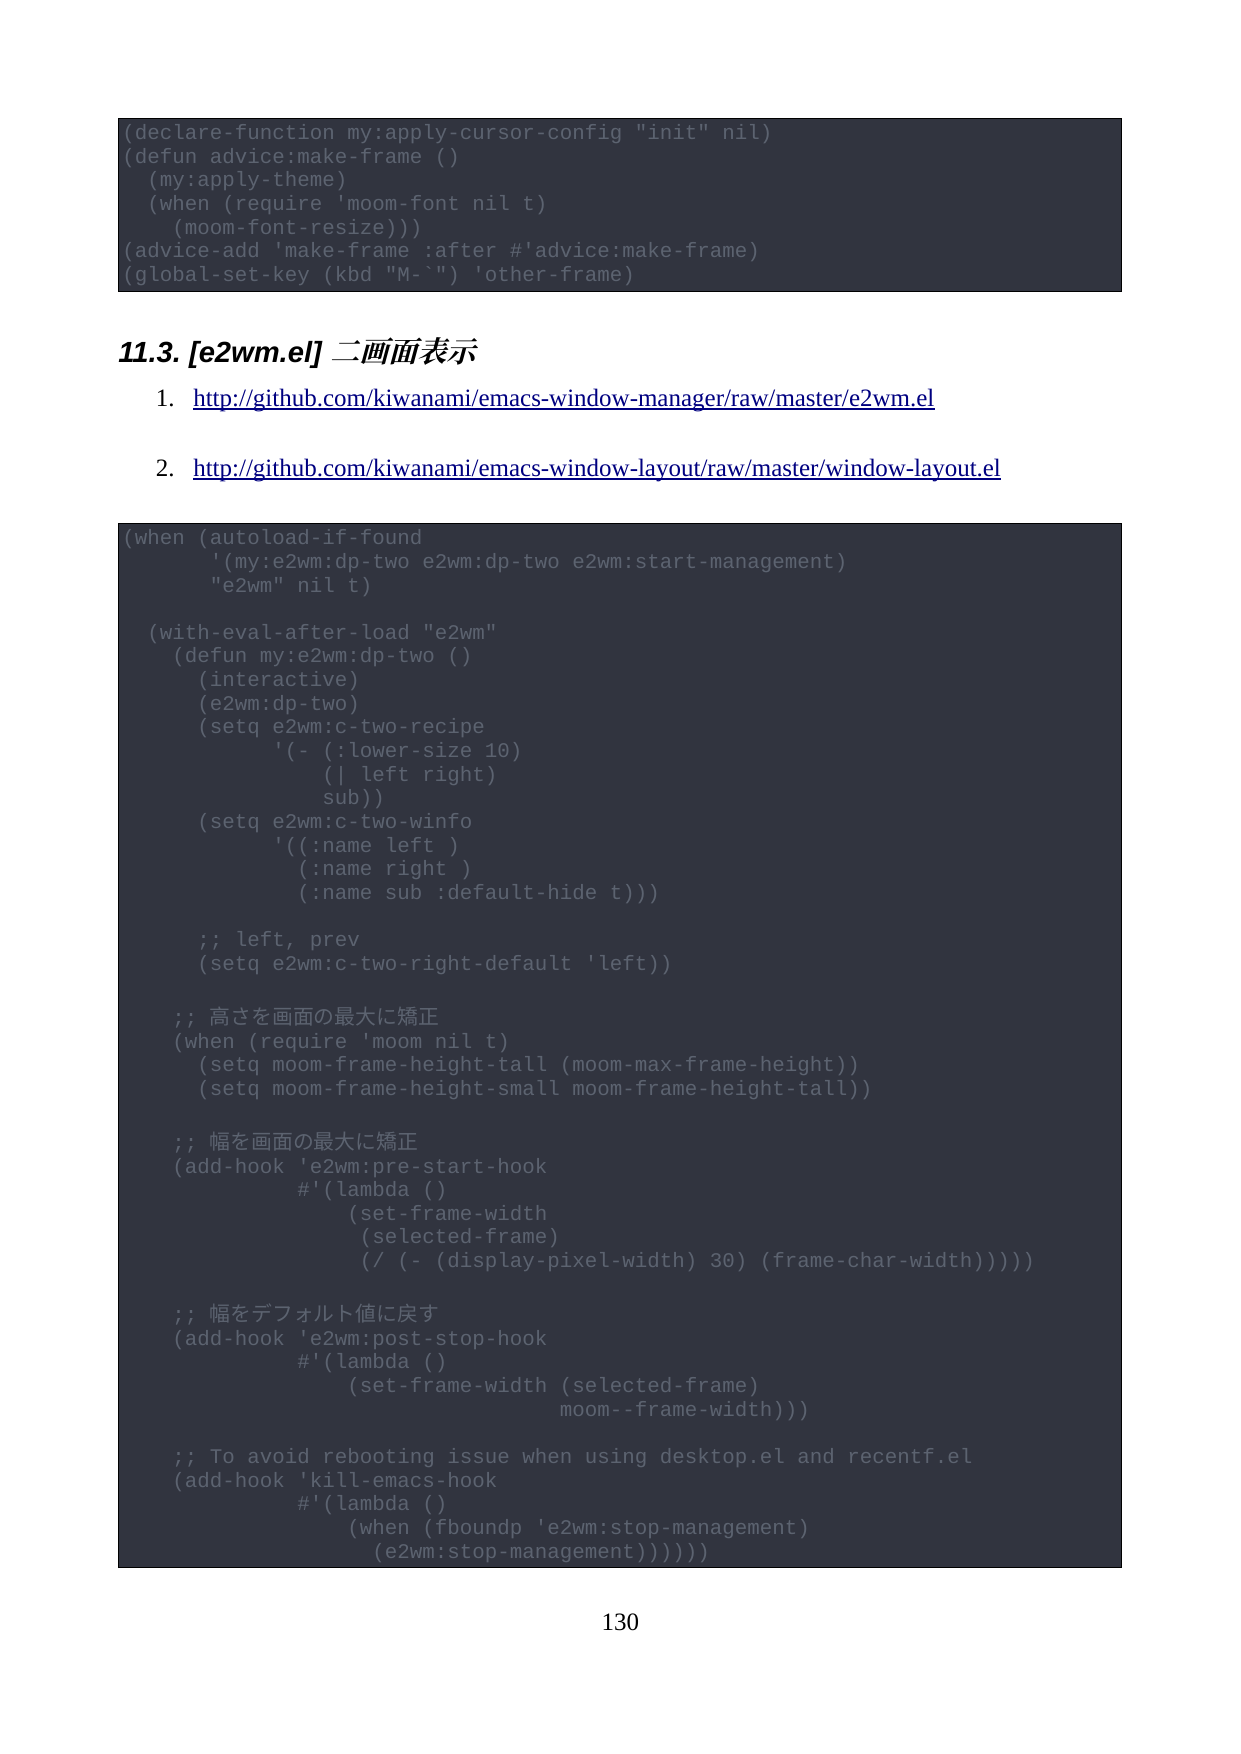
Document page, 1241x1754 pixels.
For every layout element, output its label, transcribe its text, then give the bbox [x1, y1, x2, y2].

text (when (fboundp 'e2wm:stop-management) [119, 1513, 1121, 1537]
text (| left right) [119, 760, 1121, 783]
text (add-hook 'e2wm:post-stop-hook [119, 1324, 1121, 1348]
text #'(lambda () [119, 1348, 1121, 1371]
text (my:apply-theme) [119, 165, 1121, 189]
text (setq e2wm:c-two-right-default 'left)) [119, 949, 1121, 973]
text (interactive) [119, 665, 1121, 689]
text (set-frame-width [119, 1199, 1121, 1223]
text (with-eval-after-load "e2wm" [119, 618, 1121, 642]
text moom--frame-width))) [119, 1395, 1121, 1418]
text "e2wm" nil t) [119, 571, 1121, 594]
text (when (autoload-if-found [119, 524, 1121, 547]
text (defun advice:make-frame () [119, 142, 1121, 165]
subtitle [e2wm.el] 二画面表示 [118, 329, 1122, 371]
text (set-frame-width (selected-frame) [119, 1371, 1121, 1395]
text (/ (- (display-pixel-width) 30) (frame-char-width))))) [119, 1246, 1121, 1270]
text ;; 高さを画面の最大に矯正 [119, 996, 1121, 1027]
text ;; left, prev [119, 925, 1121, 949]
text (global-set-key (kbd "M-`") 'other-frame) [119, 260, 1121, 291]
text '((:name left ) [119, 831, 1121, 854]
text (:name sub :default-hide t))) [119, 878, 1121, 902]
text ;; 幅をデフォルト値に戻す [119, 1293, 1121, 1324]
text sub)) [119, 783, 1121, 807]
text (advice-add 'make-frame :after #'advice:make-frame) [119, 236, 1121, 260]
text #'(lambda () [119, 1489, 1121, 1513]
text (e2wm:dp-two) [119, 689, 1121, 712]
text (when (require 'moom-font nil t) [119, 189, 1121, 213]
text ;; To avoid rebooting issue when using desktop.el and recentf.el [119, 1442, 1121, 1466]
text (e2wm:stop-management)))))) [119, 1537, 1121, 1567]
text (setq e2wm:c-two-winfo [119, 807, 1121, 831]
text (add-hook 'e2wm:pre-start-hook [119, 1152, 1121, 1175]
text (:name right ) [119, 854, 1121, 878]
text ;; 幅を画面の最大に矯正 [119, 1121, 1121, 1152]
text #'(lambda () [119, 1175, 1121, 1199]
text '(- (:lower-size 10) [119, 736, 1121, 760]
text (when (require 'moom nil t) [119, 1027, 1121, 1050]
text (add-hook 'kill-emacs-hook [119, 1466, 1121, 1489]
text '(my:e2wm:dp-two e2wm:dp-two e2wm:start-management) [119, 547, 1121, 571]
text (selected-frame) [119, 1223, 1121, 1246]
text (declare-function my:apply-cursor-config "init" nil) [119, 119, 1121, 142]
list http://github.com/kiwanami/emacs-window-manager/raw/master/e2wm.el [156, 383, 1122, 441]
text (setq moom-frame-height-small moom-frame-height-tall)) [119, 1074, 1121, 1098]
text (setq e2wm:c-two-recipe [119, 712, 1121, 736]
list http://github.com/kiwanami/emacs-window-layout/raw/master/window-layout.el [156, 453, 1122, 511]
text (defun my:e2wm:dp-two () [119, 642, 1121, 665]
text (moom-font-resize))) [119, 213, 1121, 236]
text (setq moom-frame-height-tall (moom-max-frame-height)) [119, 1050, 1121, 1074]
